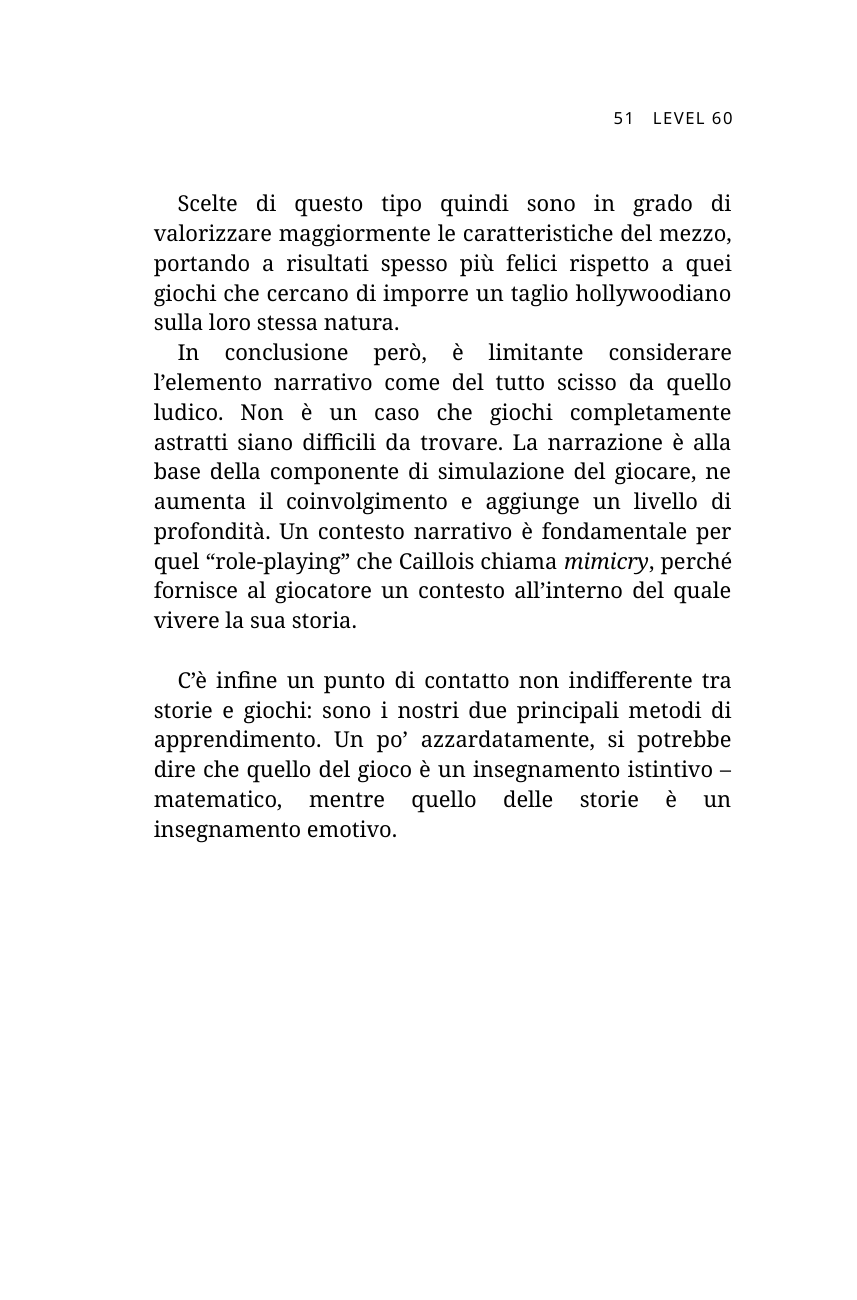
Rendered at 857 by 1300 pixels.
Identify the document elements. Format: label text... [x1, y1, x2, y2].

text C’è infine un punto di contatto non indifferente tra storie e giochi: sono i nostri due principali metodi di apprendimento. Un po’ azzardatamente, si potrebbe dire che quello del gioco è un insegnamento istintivo – matematico, mentre quello delle storie è un insegnamento emotivo. [153, 665, 732, 844]
text In conclusione però, è limitante considerare l’elemento narrativo come del tutto scisso da quello ludico. Non è un caso che giochi completamente astratti siano difficili da trovare. La narrazione è alla base della componente di simulazione del giocare, ne aumenta il coinvolgimento e aggiunge un livello di profondità. Un contesto narrativo è fondamentale per quel “role-playing” che Caillois chiama mimicry, perché fornisce al giocatore un contesto all’interno del quale vivere la sua storia. [153, 337, 732, 635]
text Scelte di questo tipo quindi sono in grado di valorizzare maggiormente le caratteristiche del mezzo, portando a risultati spesso più felici rispetto a quei giochi che cercano di imporre un taglio hollywoodiano sulla loro stessa natura. [153, 188, 732, 337]
